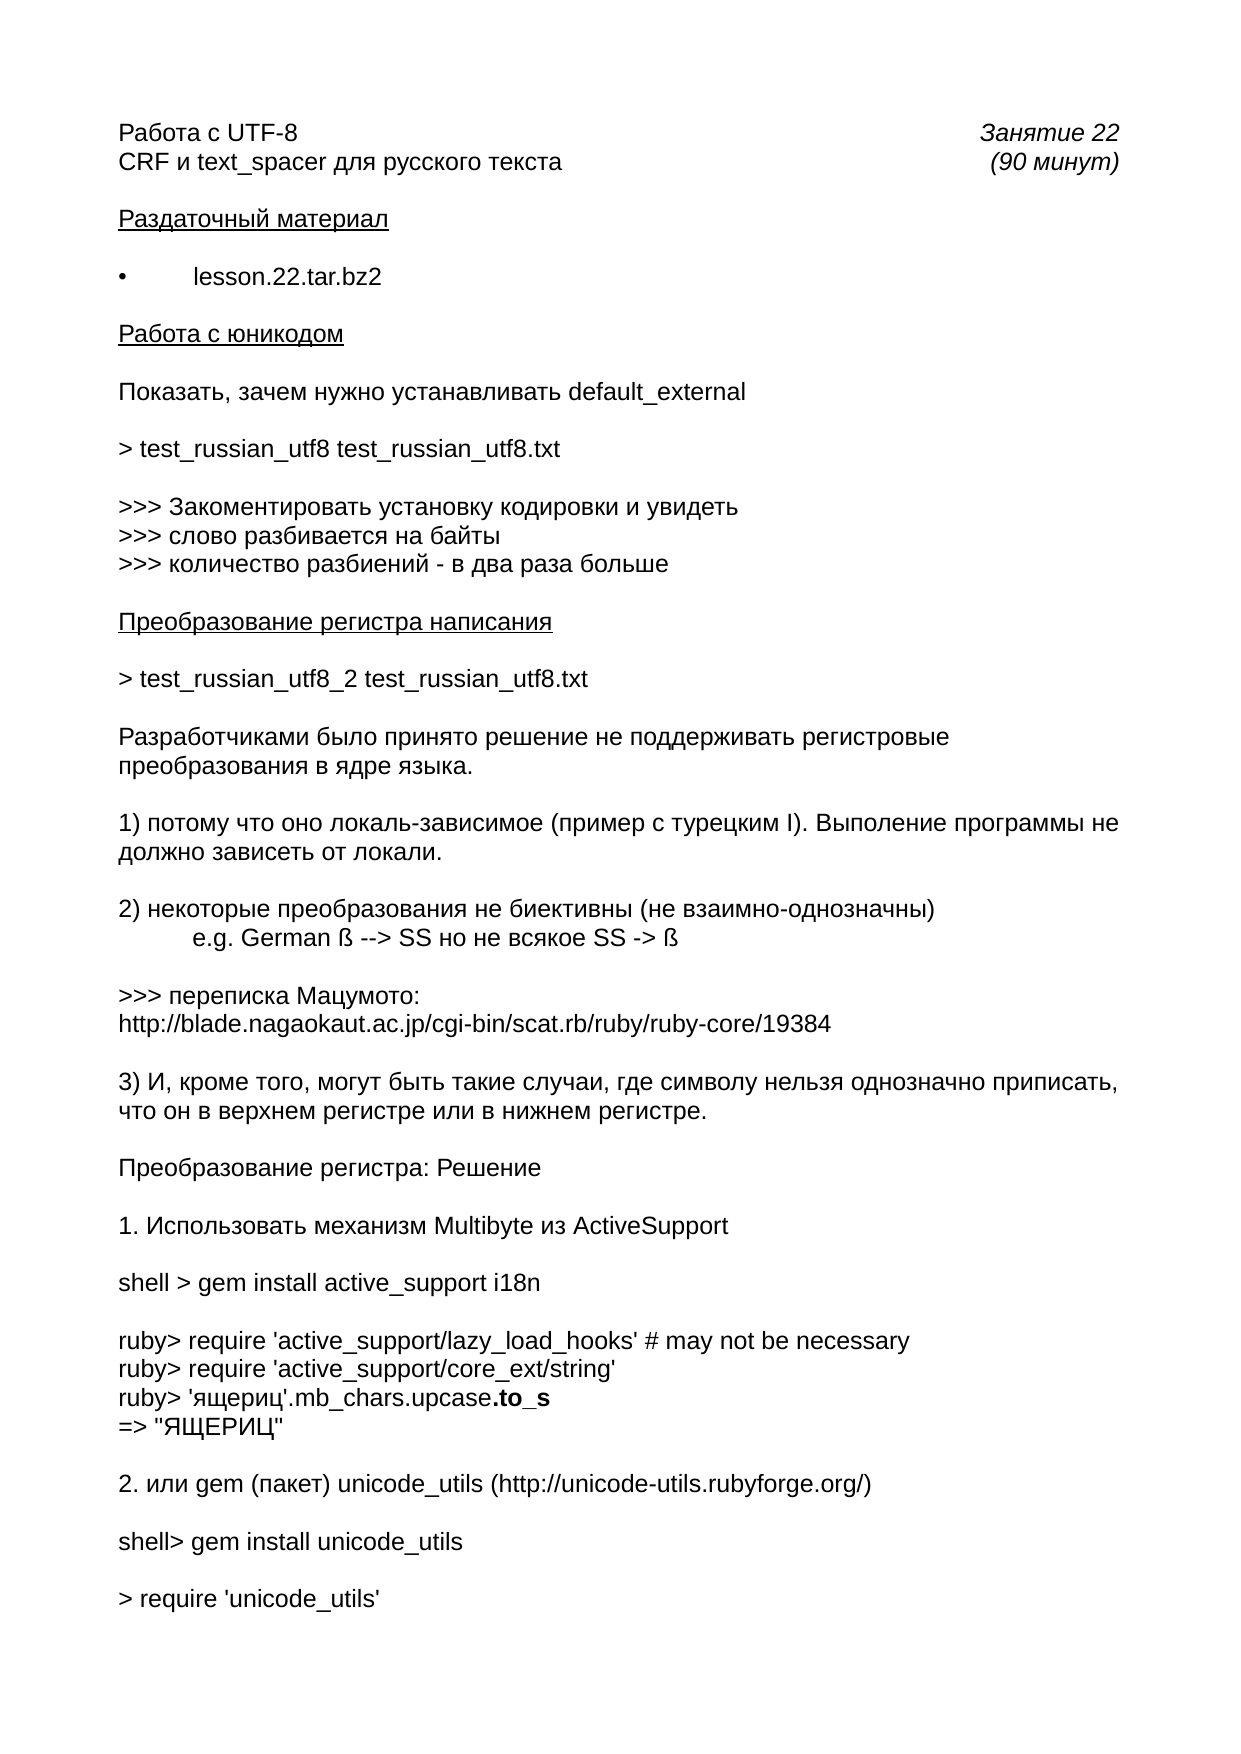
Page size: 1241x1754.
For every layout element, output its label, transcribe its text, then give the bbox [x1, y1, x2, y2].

text 3) И, кроме того, могут быть такие случаи, где символу нельзя однозначно приписать, что он в верхнем регистре или в нижнем регистре. [118, 1067, 1122, 1124]
text Преобразование регистра: Решение [118, 1153, 1122, 1182]
text > test_russian_utf8 test_russian_utf8.txt [118, 434, 1122, 463]
text >>> Закоментировать установку кодировки и увидеть [118, 492, 1122, 521]
text >>> слово разбивается на байты [118, 521, 1122, 549]
table_header Занятие 22 (90 минут) [758, 118, 1122, 176]
text Преобразование регистра написания [118, 607, 1122, 636]
text 1) потому что оно локаль-зависимое (пример с турецким I). Выполение программы не должно зависеть от локали. [118, 808, 1122, 866]
text > require 'unicode_utils' [118, 1584, 1122, 1613]
text e.g. German ß --> SS но не всякое SS -> ß [118, 923, 1122, 952]
table_header Работа с UTF-8 CRF и text_spacer для русского текста [118, 118, 758, 176]
list lesson.22.tar.bz2 [118, 262, 1122, 291]
text 1. Использовать механизм Multibyte из ActiveSupport [118, 1211, 1122, 1239]
text ruby> require 'active_support/core_ext/string' [118, 1354, 1122, 1383]
text 2) некоторые преобразования не биективны (не взаимно-однозначны) [118, 894, 1122, 923]
text 2. или gem (пакет) unicode_utils (http://unicode-utils.rubyforge.org/) [118, 1469, 1122, 1498]
text Раздаточный материал [118, 204, 1122, 233]
text => "ЯЩЕРИЦ" [118, 1412, 1122, 1441]
text ruby> require 'active_support/lazy_load_hooks' # may not be necessary [118, 1326, 1122, 1354]
text ruby> 'ящериц'.mb_chars.upcase.to_s [118, 1383, 1122, 1412]
text >>> количество разбиений - в два раза больше [118, 549, 1122, 578]
text Работа с юникодом [118, 319, 1122, 348]
text >>> переписка Мацумото: http://blade.nagaokaut.ac.jp/cgi-bin/scat.rb/ruby/ruby-core/19384 [118, 981, 1122, 1038]
text Разработчиками было принято решение не поддерживать регистровые преобразования в ядре языка. [118, 722, 1122, 779]
text > test_russian_utf8_2 test_russian_utf8.txt [118, 664, 1122, 693]
text shell> gem install unicode_utils [118, 1527, 1122, 1556]
text shell > gem install active_support i18n [118, 1268, 1122, 1297]
text Показать, зачем нужно устанавливать default_external [118, 377, 1122, 406]
